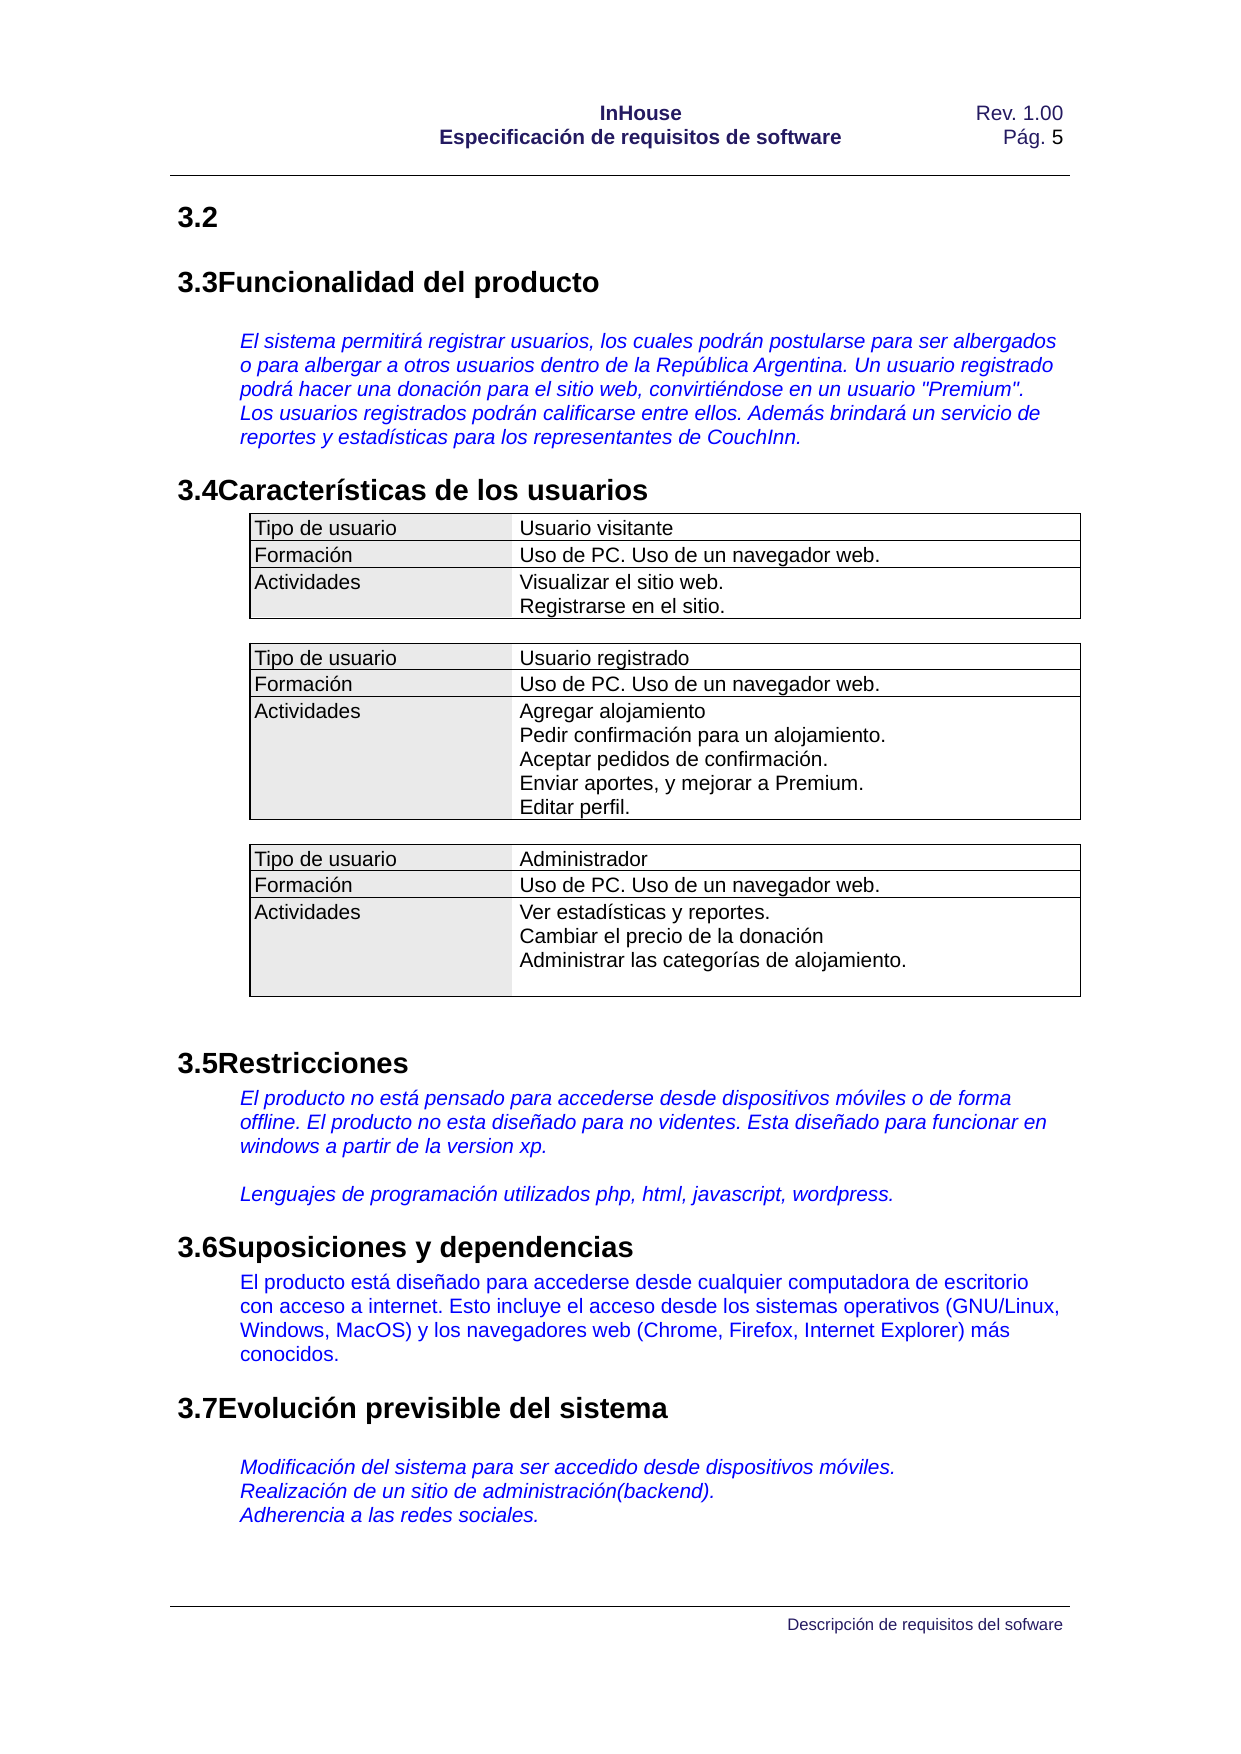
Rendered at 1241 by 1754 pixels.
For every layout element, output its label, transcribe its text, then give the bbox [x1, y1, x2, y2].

text Modificación del sistema para ser accedido desde dispositivos móviles. [240, 1455, 1063, 1479]
subtitle Suposiciones y dependencias [177, 1230, 1063, 1264]
table_cell Formación [251, 871, 512, 897]
text Lenguajes de programación utilizados php, html, javascript, wordpress. [240, 1181, 1063, 1205]
table_cell Visualizar el sitio web. Registrarse en el sitio. [512, 568, 1080, 617]
subtitle Funcionalidad del producto [177, 265, 1063, 298]
table_cell Uso de PC. Uso de un navegador web. [512, 670, 1080, 696]
table_header Usuario registrado [512, 644, 1080, 669]
table_cell Agregar alojamiento Pedir confirmación para un alojamiento. Aceptar pedidos de confirmación. Enviar aportes, y mejorar a Premium. Editar perfil. [512, 697, 1080, 819]
table_cell Ver estadísticas y reportes. Cambiar el precio de la donación Administrar las categorías de alojamiento. [512, 898, 1080, 996]
text El sistema permitirá registrar usuarios, los cuales podrán postularse para ser albergados o para albergar a otros usuarios dentro de la República Argentina. Un usuario registrado podrá hacer una donación para el sitio web, convirtiéndose en un usuario "Premium". Los usuarios registrados podrán calificarse entre ellos. Además brindará un servicio de reportes y estadísticas para los representantes de CouchInn. [240, 329, 1063, 448]
table_header Tipo de usuario [251, 644, 512, 669]
table_header Tipo de usuario [251, 845, 512, 870]
text Adherencia a las redes sociales. [240, 1503, 1063, 1527]
text El producto no está pensado para accederse desde dispositivos móviles o de forma offline. El producto no esta diseñado para no videntes. Esta diseñado para funcionar en windows a partir de la version xp. [240, 1086, 1063, 1157]
table_cell Uso de PC. Uso de un navegador web. [512, 871, 1080, 897]
table_cell Uso de PC. Uso de un navegador web. [512, 541, 1080, 567]
table_header Tipo de usuario [251, 514, 512, 540]
subtitle Características de los usuarios [177, 473, 1063, 507]
subtitle Restricciones [177, 1046, 1063, 1079]
subtitle Evolución previsible del sistema [177, 1391, 1063, 1424]
table_header Administrador [512, 845, 1080, 870]
text Realización de un sitio de administración(backend). [240, 1479, 1063, 1503]
table_cell Formación [251, 670, 512, 696]
table_header Usuario visitante [512, 514, 1080, 540]
table_cell Actividades [251, 568, 512, 617]
text El producto está diseñado para accederse desde cualquier computadora de escritorio con acceso a internet. Esto incluye el acceso desde los sistemas operativos (GNU/Linux, Windows, MacOS) y los navegadores web (Chrome, Firefox, Internet Explorer) más conocidos. [240, 1270, 1063, 1366]
table_cell Actividades [251, 898, 512, 996]
table_cell Formación [251, 541, 512, 567]
table_cell Actividades [251, 697, 512, 819]
